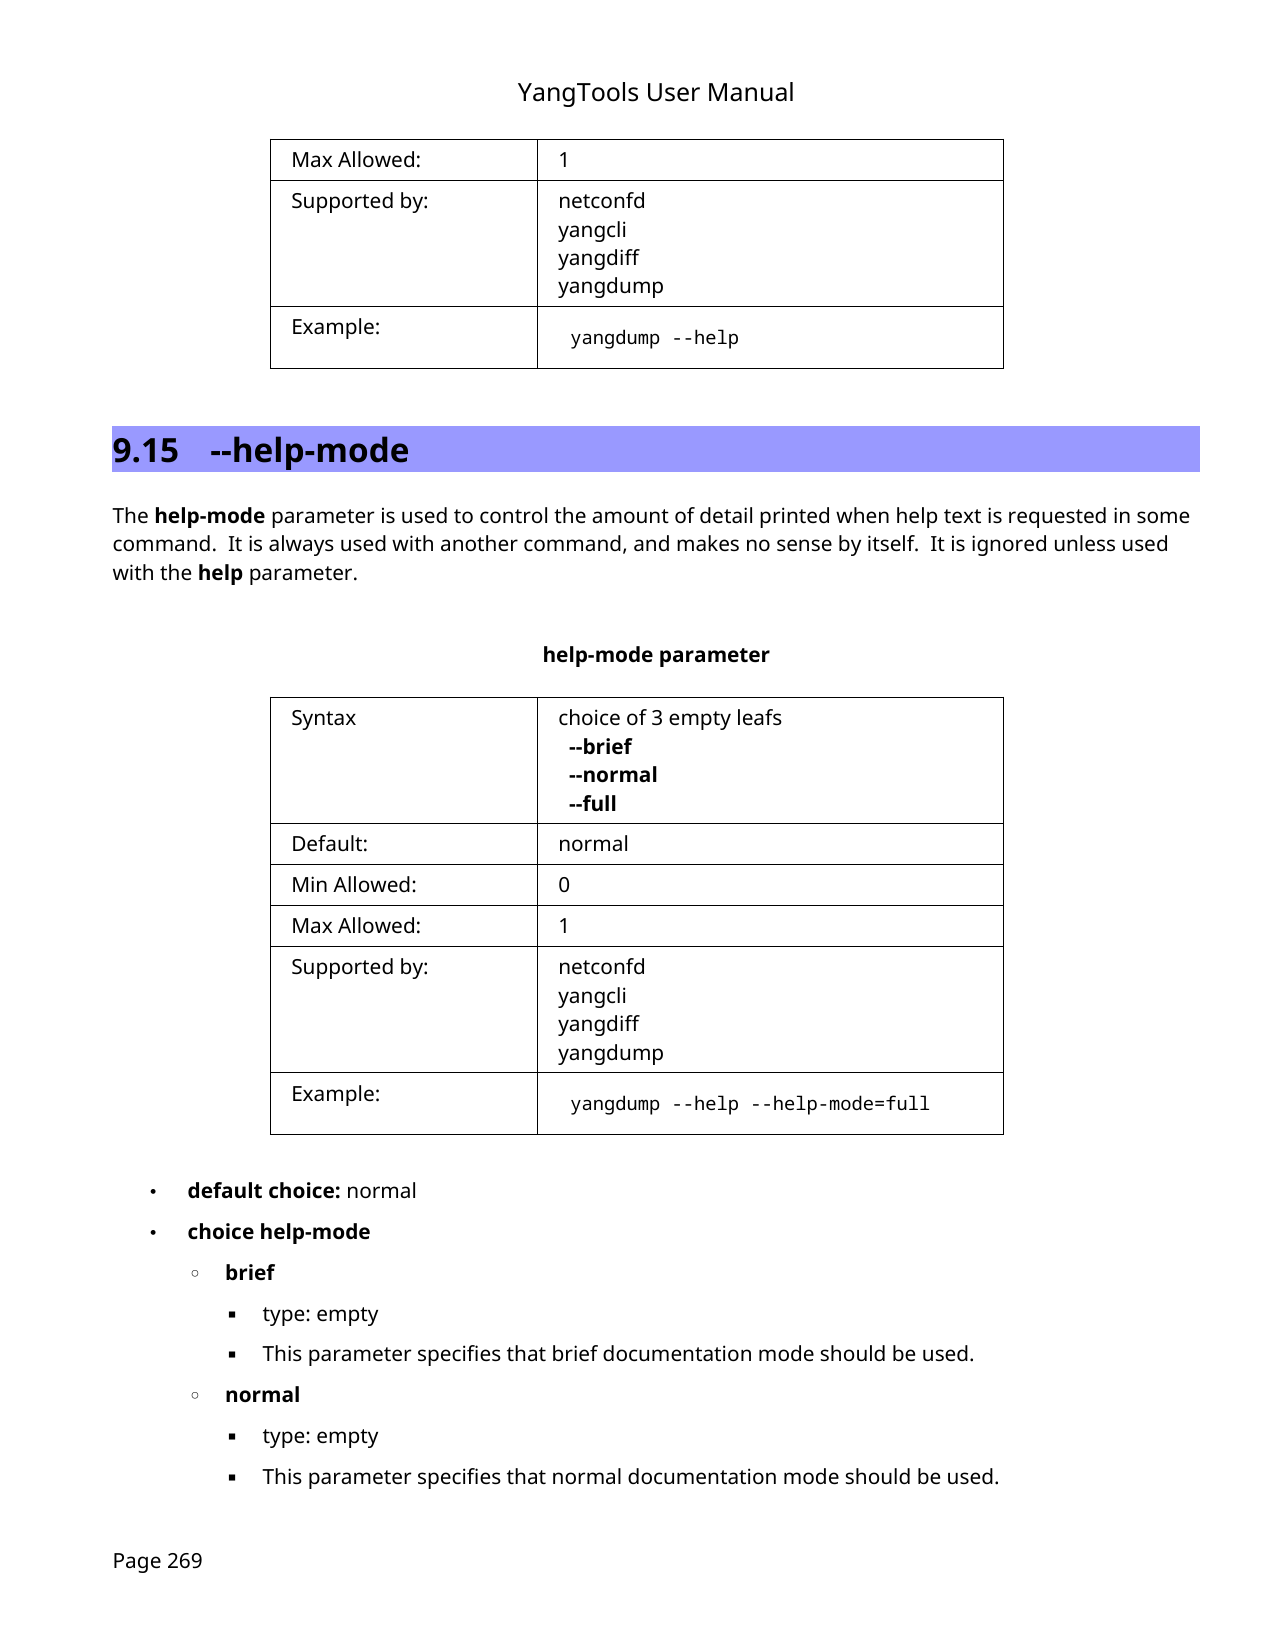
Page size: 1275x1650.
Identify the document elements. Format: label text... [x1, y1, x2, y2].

list brief [187, 1258, 1200, 1286]
table_cell Max Allowed: [271, 140, 537, 179]
list This parameter specifies that normal documentation mode should be used. [225, 1462, 1200, 1491]
table_cell Supported by: [271, 947, 537, 1072]
list normal [187, 1381, 1200, 1409]
table_cell yangdump --help [538, 307, 1003, 368]
list type: empty [225, 1299, 1200, 1327]
table_cell Max Allowed: [271, 906, 537, 946]
text The help-mode parameter is used to control the amount of detail printed when help text is requested in some command. It is always used with another command, and makes no sense by itself. It is ignored unless used with the help parameter. [112, 501, 1200, 586]
subtitle --help-mode [112, 426, 1200, 472]
table_cell netconfd yangcli yangdiff yangdump [538, 181, 1003, 306]
subtitle help-mode parameter [127, 640, 1185, 668]
list type: empty [225, 1421, 1200, 1450]
table_cell yangdump --help --help-mode=full [538, 1073, 1003, 1134]
table_cell normal [538, 824, 1003, 864]
table_cell 1 [538, 906, 1003, 946]
table_cell Default: [271, 824, 537, 864]
list default choice: normal [150, 1176, 1200, 1204]
table_cell 0 [538, 865, 1003, 905]
table_cell Example: [271, 307, 537, 368]
list choice help-mode [150, 1217, 1200, 1245]
list This parameter specifies that brief documentation mode should be used. [225, 1339, 1200, 1368]
table_header Syntax [271, 698, 537, 823]
table_cell Supported by: [271, 181, 537, 306]
table_cell 1 [538, 140, 1003, 179]
table_cell Example: [271, 1073, 537, 1134]
table_header choice of 3 empty leafs --brief --normal --full [538, 698, 1003, 823]
table_cell netconfd yangcli yangdiff yangdump [538, 947, 1003, 1072]
table_cell Min Allowed: [271, 865, 537, 905]
